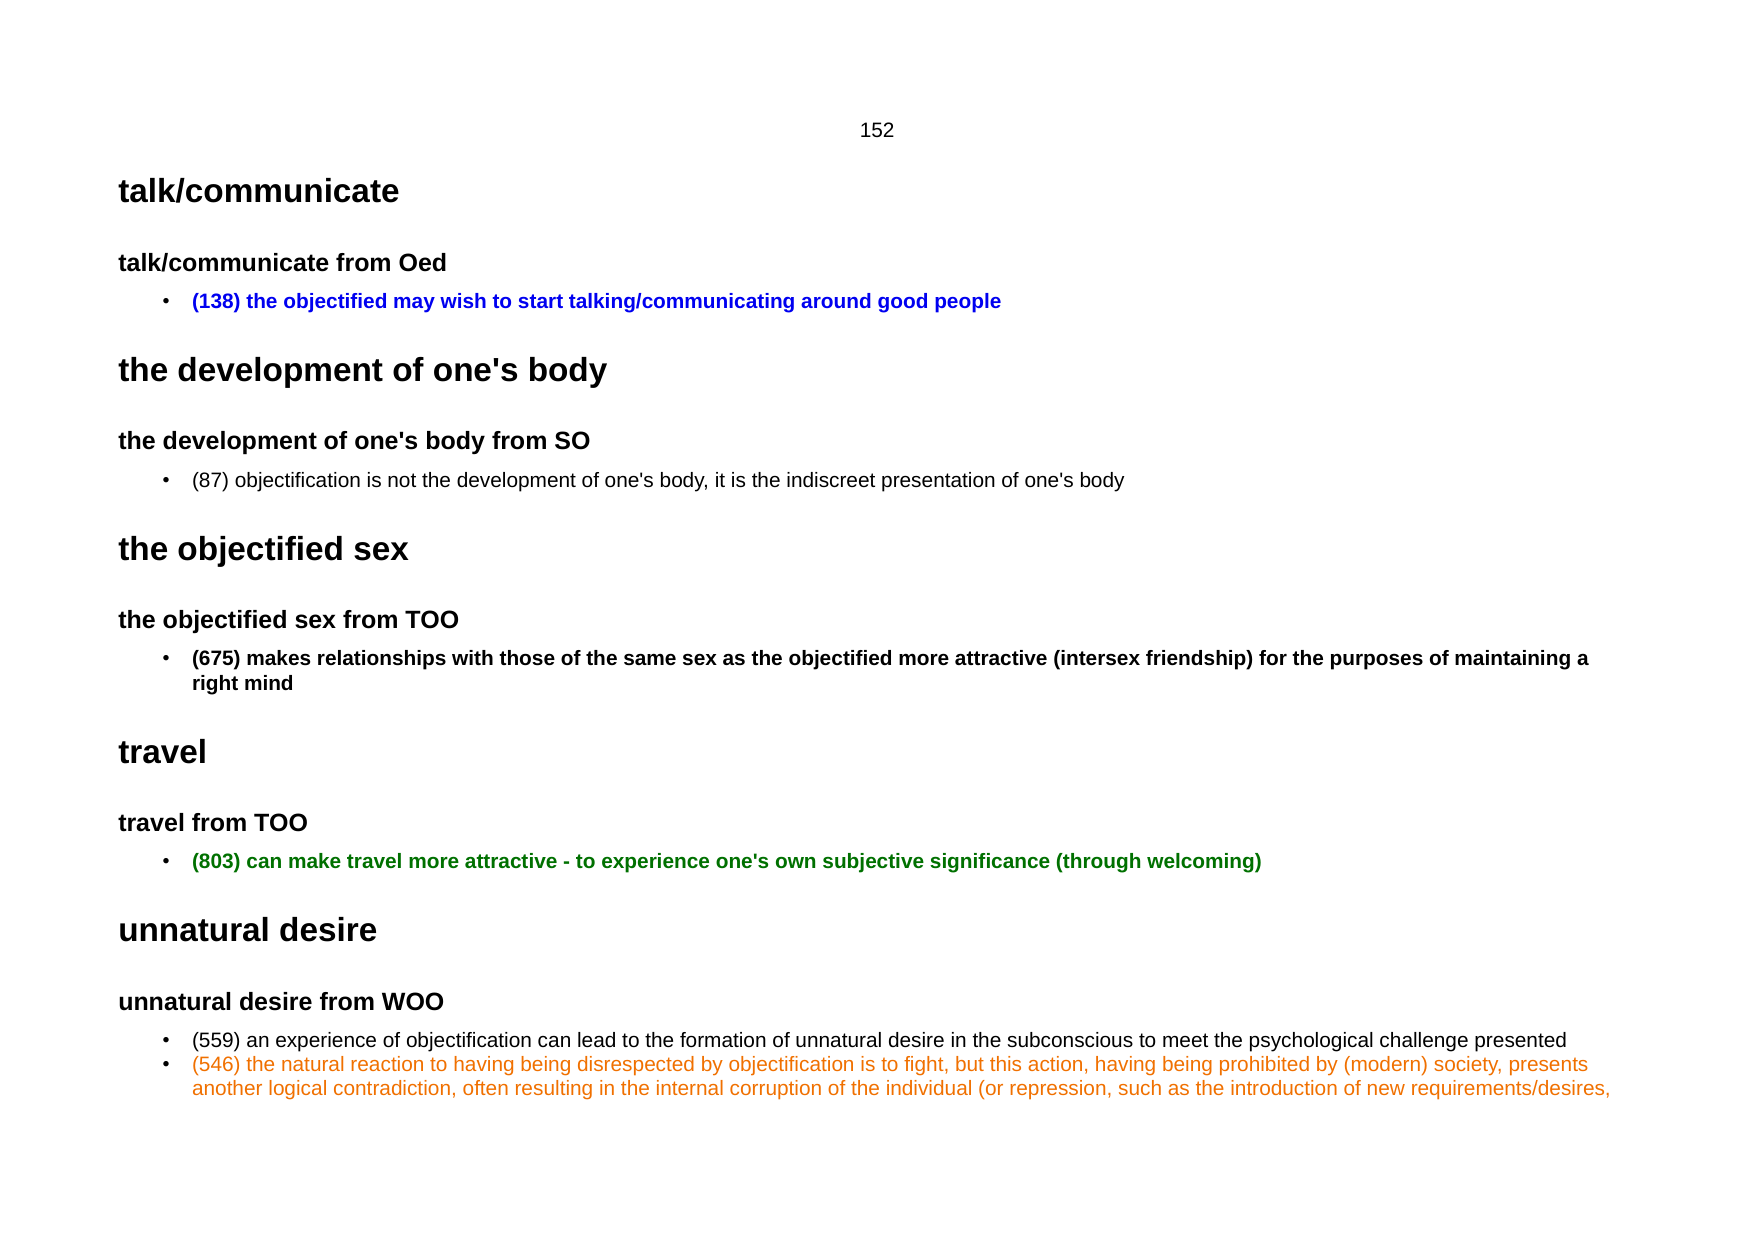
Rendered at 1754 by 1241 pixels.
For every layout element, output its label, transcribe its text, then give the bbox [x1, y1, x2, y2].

list (803) can make travel more attractive - to experience one's own subjective significance (through welcoming) [162, 849, 1636, 873]
subtitle travel [118, 732, 1636, 770]
subtitle talk/communicate [118, 172, 1636, 210]
subtitle the objectified sex [118, 529, 1636, 567]
subtitle the development of one's body [118, 350, 1636, 389]
list (546) the natural reaction to having being disrespected by objectification is to fight, but this action, having being prohibited by (modern) society, presents another logical contradiction, often resulting in the internal corruption of the individual (or repression, such as the introduction of new requirements/desires, [162, 1052, 1636, 1100]
subtitle the objectified sex from TOO [118, 605, 1636, 634]
subtitle travel from TOO [118, 808, 1636, 836]
subtitle the development of one's body from SO [118, 426, 1636, 455]
list (138) the objectified may wish to start talking/communicating around good people [162, 289, 1636, 313]
subtitle unnatural desire from WOO [118, 986, 1636, 1015]
list (675) makes relationships with those of the same sex as the objectified more attractive (intersex friendship) for the purposes of maintaining a right mind [162, 646, 1636, 694]
list (87) objectification is not the development of one's body, it is the indiscreet presentation of one's body [162, 467, 1636, 492]
subtitle unnatural desire [118, 911, 1636, 949]
subtitle talk/communicate from Oed [118, 247, 1636, 276]
list (559) an experience of objectification can lead to the formation of unnatural desire in the subconscious to meet the psychological challenge presented [162, 1028, 1636, 1052]
